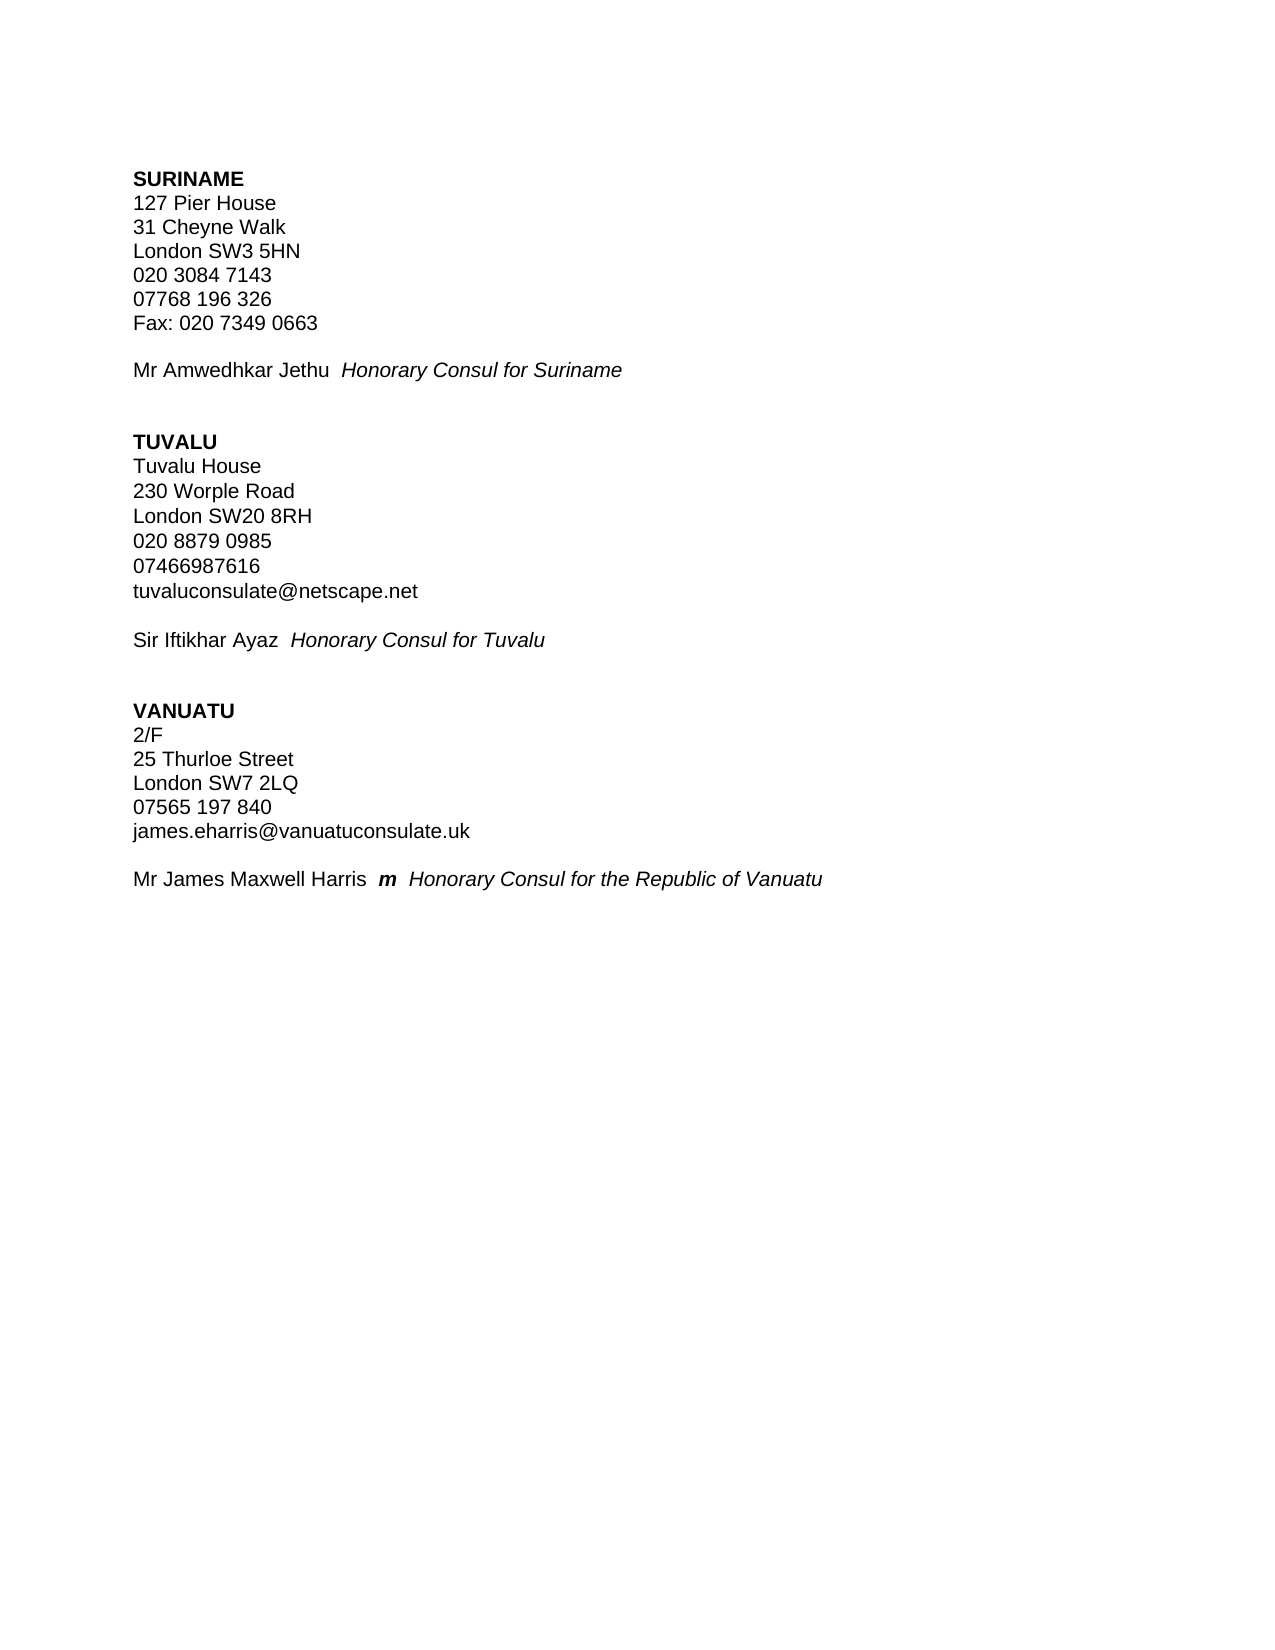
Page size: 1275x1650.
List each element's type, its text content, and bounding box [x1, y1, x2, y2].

text Mr James Maxwell Harris m Honorary Consul for the Republic of Vanuatu [133, 867, 1181, 891]
text 230 Worple Road [133, 479, 1181, 503]
text 07768 196 326 [133, 286, 1181, 310]
text Fax: 020 7349 0663 [133, 310, 1181, 334]
text TUVALU [133, 430, 1181, 454]
text London SW7 2LQ [133, 771, 1181, 795]
text 07466987616 [133, 554, 1181, 578]
text VANUATU [133, 699, 1181, 723]
text London SW3 5HN [133, 238, 1181, 262]
text 127 Pier House [133, 191, 1181, 214]
subtitle SURINAME [133, 167, 1181, 191]
text Mr Amwedhkar Jethu Honorary Consul for Suriname [133, 358, 1181, 382]
text Tuvalu House [133, 454, 1181, 478]
text London SW20 8RH [133, 504, 1181, 528]
text 07565 197 840 [133, 795, 1181, 819]
text 020 3084 7143 [133, 262, 1181, 286]
text tuvaluconsulate@netscape.net [133, 578, 1181, 602]
text james.eharris@vanuatuconsulate.uk [133, 819, 1181, 843]
text 25 Thurloe Street [133, 747, 1181, 771]
text Sir Iftikhar Ayaz Honorary Consul for Tuvalu [133, 627, 1181, 651]
text 31 Cheyne Walk [133, 214, 1181, 238]
text 020 8879 0985 [133, 529, 1181, 553]
text 2/F [133, 723, 1181, 747]
